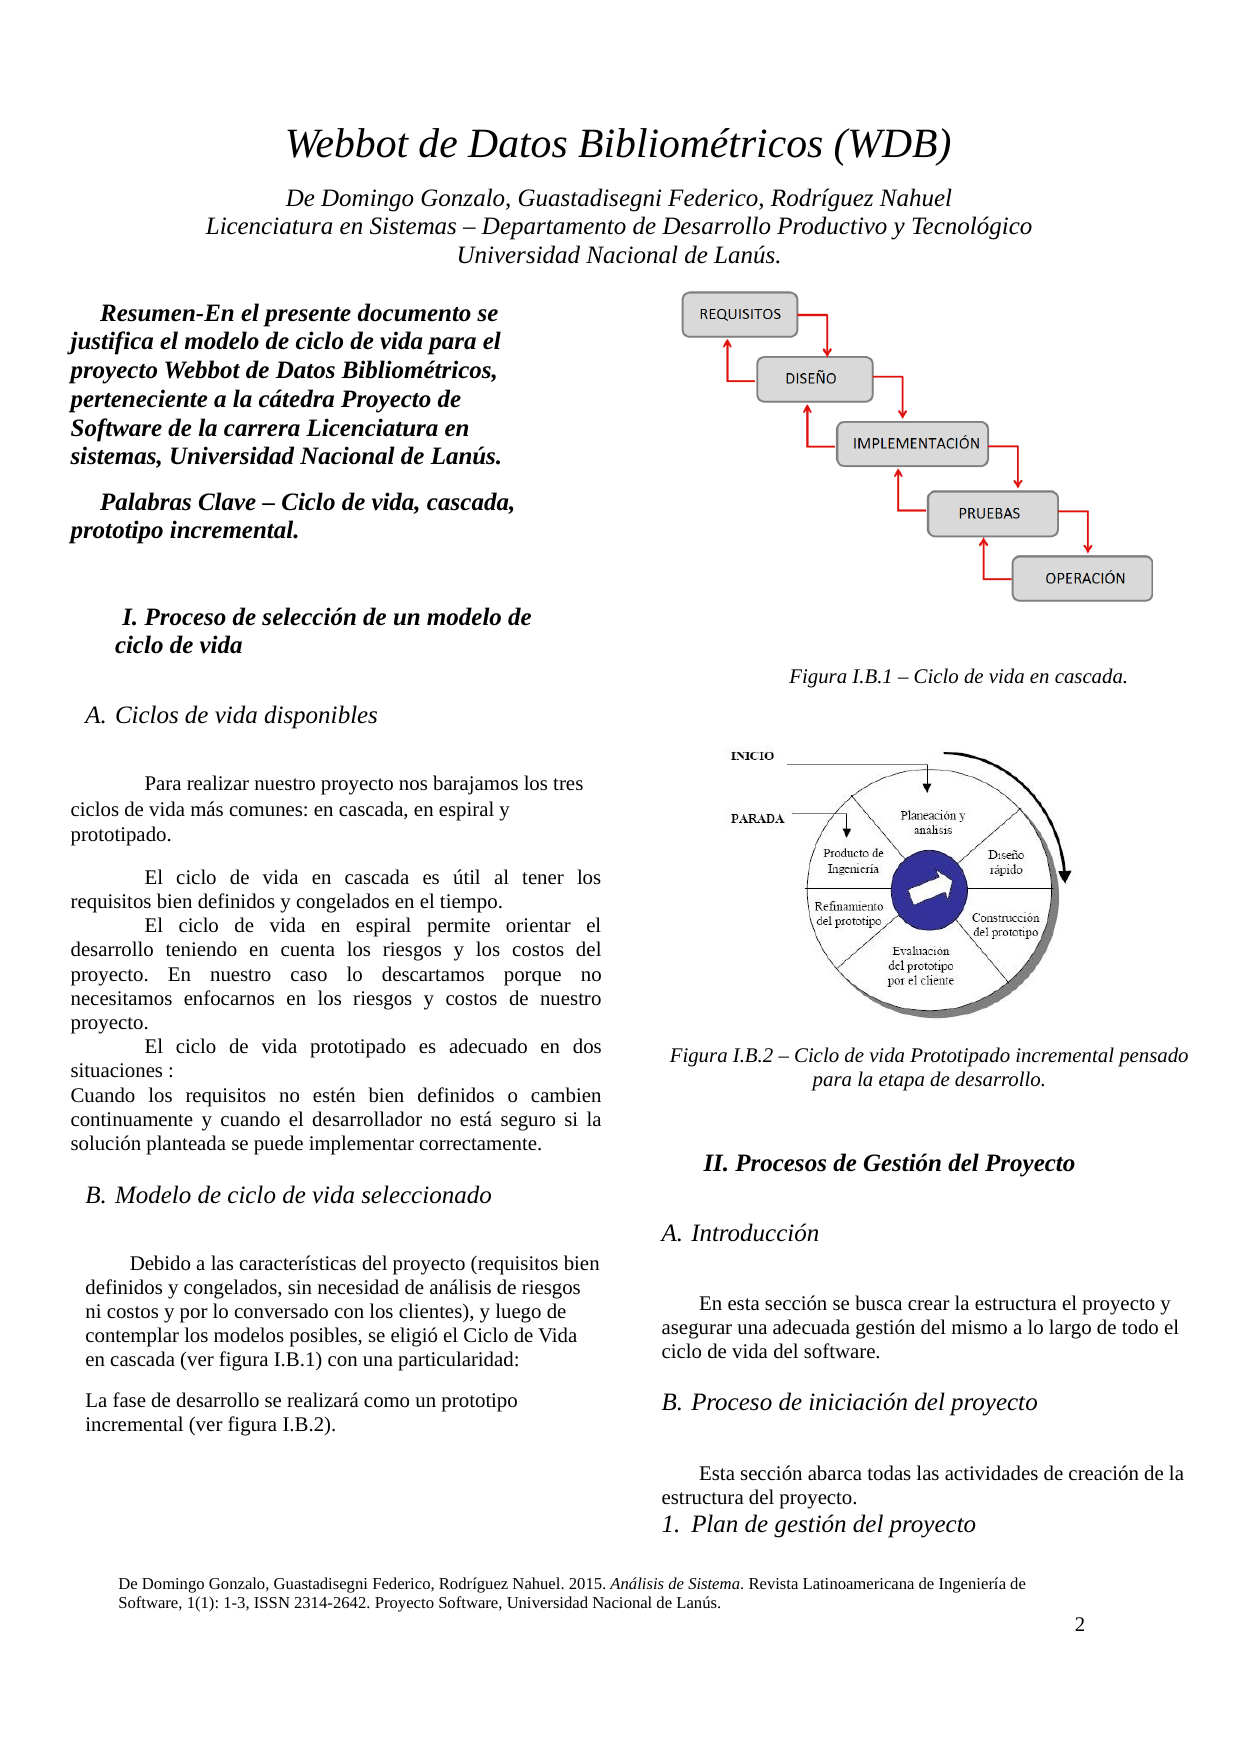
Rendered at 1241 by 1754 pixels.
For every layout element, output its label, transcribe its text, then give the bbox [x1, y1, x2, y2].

list Modelo de ciclo de vida seleccionado [85, 1181, 544, 1209]
list Introducción [661, 1218, 1199, 1247]
list Proceso de iniciación del proyecto [661, 1387, 1199, 1416]
text El ciclo de vida prototipado es adecuado en dos situaciones : [70, 1034, 602, 1082]
text Figura I.B.2 – Ciclo de vida Prototipado incremental pensado para la etapa de desarrollo. [661, 1043, 1199, 1091]
text Universidad Nacional de Lanús. [118, 240, 1122, 298]
text Figura I.B.1 – Ciclo de vida en cascada. [676, 664, 1199, 688]
text Cuando los requisitos no estén bien definidos o cambien continuamente y cuando el desarrollador no está seguro si la solución planteada se puede implementar correctamente. [70, 1083, 602, 1155]
picture [680, 291, 1154, 645]
picture [720, 740, 1208, 1027]
text La fase de desarrollo se realizará como un prototipo incremental (ver figura I.B.2). [85, 1388, 602, 1460]
list Plan de gestión del proyecto [661, 1509, 1199, 1538]
text Licenciatura en Sistemas – Departamento de Desarrollo Productivo y Tecnológico [118, 211, 1122, 240]
text Webbot de Datos Bibliométricos (WDB) [118, 118, 1122, 166]
text Debido a las características del proyecto (requisitos bien definidos y congelados, sin necesidad de análisis de riesgos ni costos y por lo conversado con los clientes), y luego de contemplar los modelos posibles, se eligió el Ciclo de Vida en cascada (ver figura I.B.1) con una particularidad: [85, 1251, 602, 1371]
text El ciclo de vida en cascada es útil al tener los requisitos bien definidos y congelados en el tiempo. [70, 864, 602, 913]
list Procesos de Gestión del Proyecto [706, 1148, 1141, 1177]
list En esta sección se busca crear la estructura el proyecto y asegurar una adecuada gestión del mismo a lo largo de todo el ciclo de vida del software. [661, 1291, 1199, 1363]
list Ciclos de vida disponibles [85, 701, 544, 729]
text Resumen-En el presente documento se justifica el modelo de ciclo de vida para el proyecto Webbot de Datos Bibliométricos, perteneciente a la cátedra Proyecto de Software de la carrera Licenciatura en sistemas, Universidad Nacional de Lanús. [70, 298, 544, 470]
text De Domingo Gonzalo, Guastadisegni Federico, Rodríguez Nahuel [118, 183, 1122, 211]
list Esta sección abarca todas las actividades de creación de la estructura del proyecto. [661, 1461, 1199, 1509]
text El ciclo de vida en espiral permite orientar el desarrollo teniendo en cuenta los riesgos y los costos del proyecto. En nuestro caso lo descartamos porque no necesitamos enfocarnos en los riesgos y costos de nuestro proyecto. [70, 913, 602, 1034]
list Proceso de selección de un modelo de ciclo de vida [115, 602, 544, 659]
text Para realizar nuestro proyecto nos barajamos los tres ciclos de vida más comunes: en cascada, en espiral y prototipado. [70, 771, 602, 846]
text Palabras Clave – Ciclo de vida, cascada, prototipo incremental. [70, 487, 544, 544]
